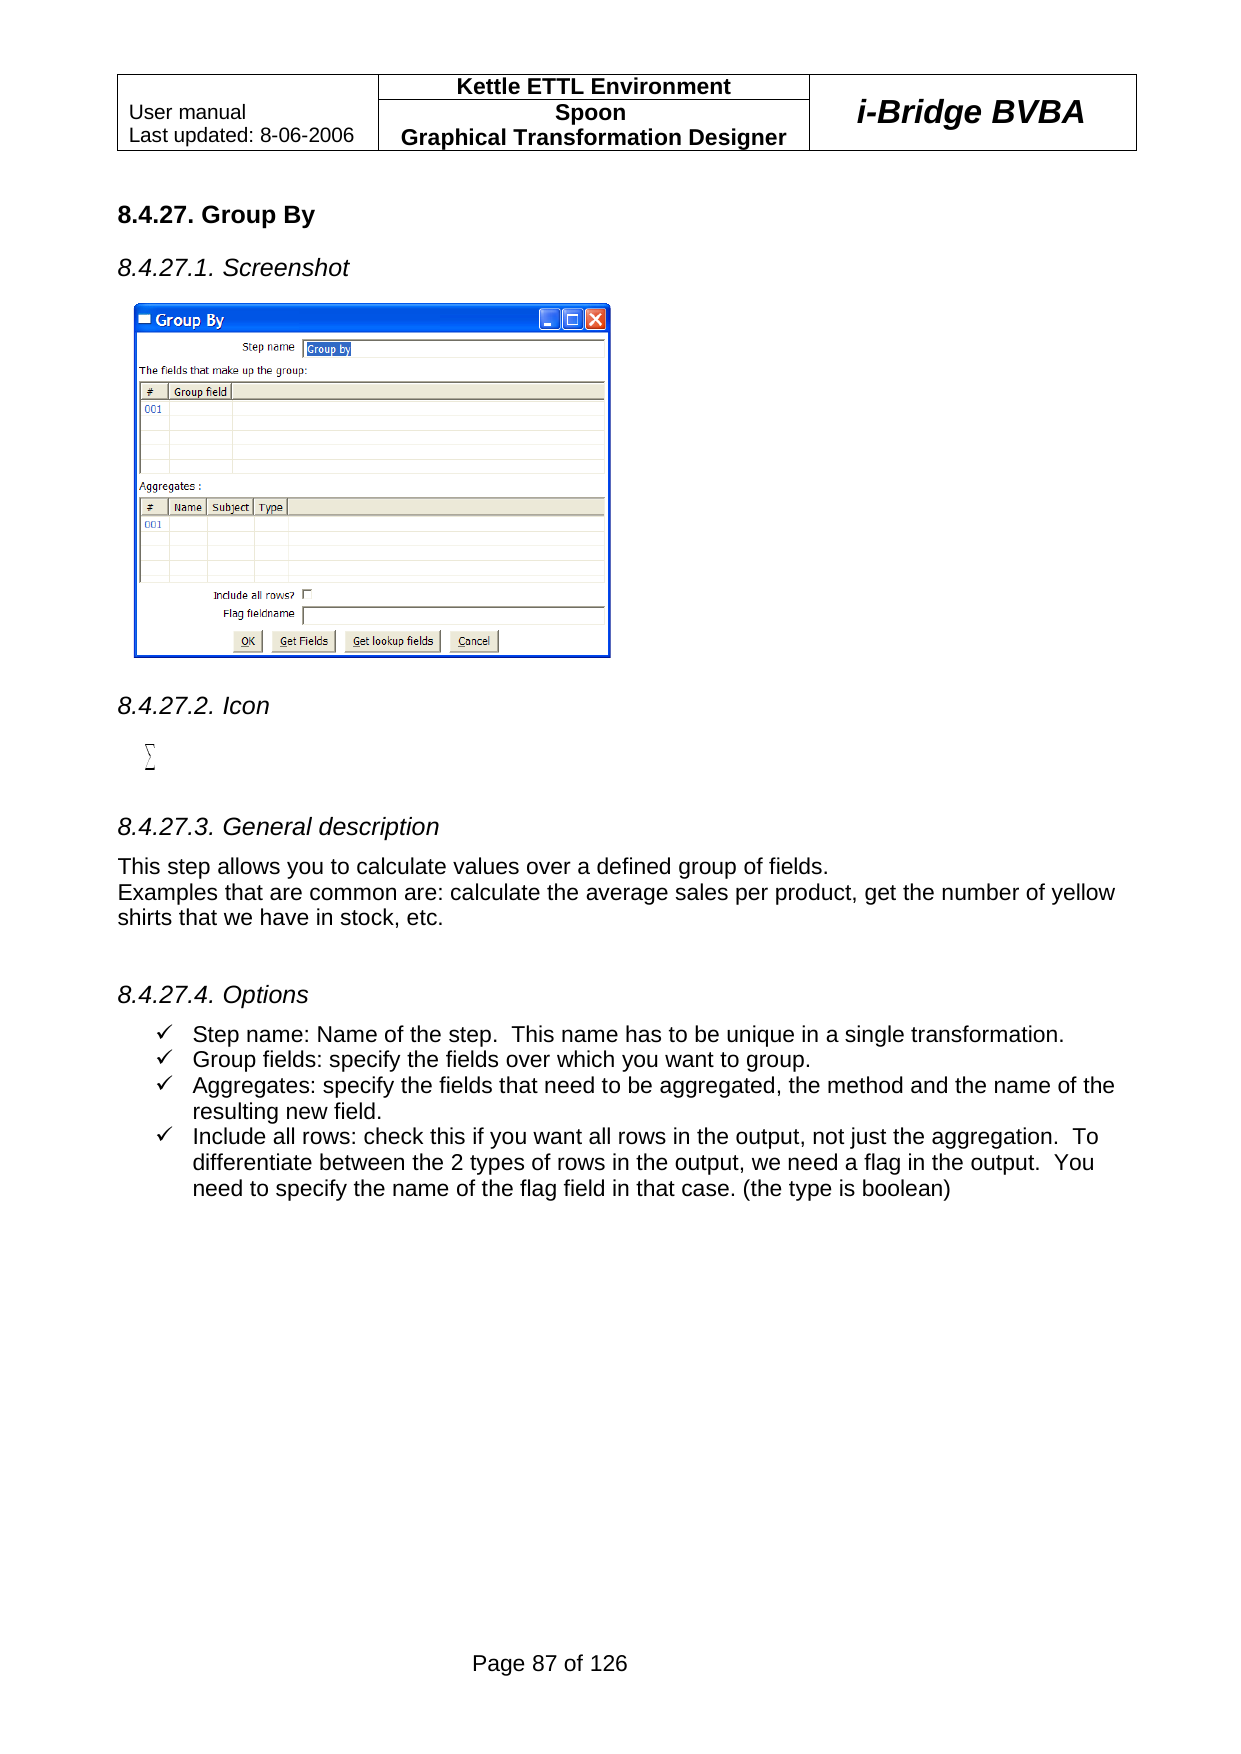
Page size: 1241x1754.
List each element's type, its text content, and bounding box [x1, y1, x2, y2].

picture [140, 741, 158, 775]
list Group fields: specify the fields over which you want to group. [155, 1047, 1137, 1073]
subtitle Icon [117, 691, 1137, 719]
text Examples that are common are: calculate the average sales per product, get the number of yellow shirts that we have in stock, etc. [117, 879, 1137, 930]
list Aggregates: specify the fields that need to be aggregated, the method and the name of the resulting new field. [155, 1073, 1137, 1124]
list Step name: Name of the step. This name has to be unique in a single transformation. [155, 1021, 1137, 1047]
list Include all rows: check this if you want all rows in the output, not just the aggregation. To differentiate between the 2 types of rows in the output, we need a flag in the output. You need to specify the name of the flag field in that case. (the type is boolean) [155, 1124, 1137, 1201]
text This step allows you to calculate values over a defined group of fields. [117, 854, 1137, 879]
subtitle General description [117, 813, 1137, 841]
subtitle Options [117, 981, 1137, 1009]
picture [133, 303, 611, 658]
subtitle Screenshot [117, 254, 1137, 282]
subtitle Group By [117, 201, 1137, 229]
